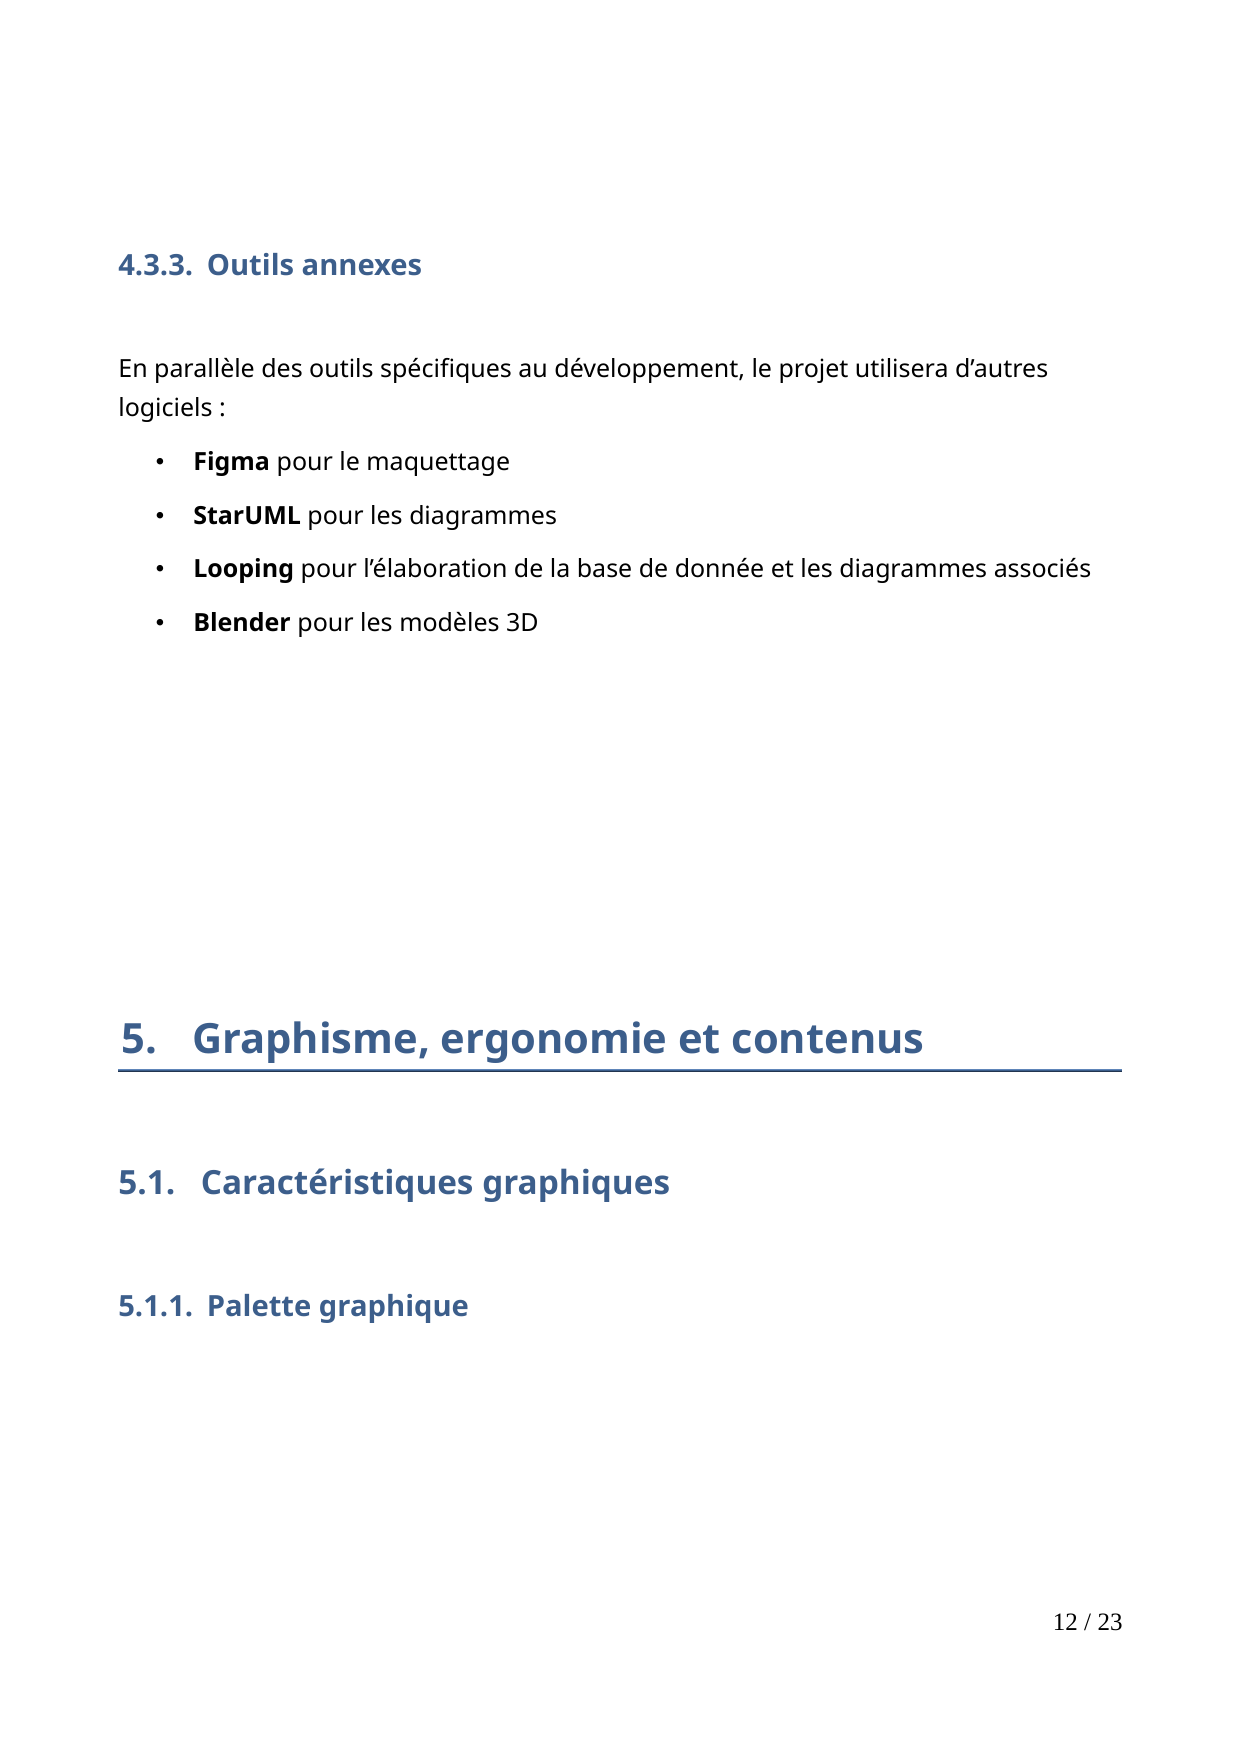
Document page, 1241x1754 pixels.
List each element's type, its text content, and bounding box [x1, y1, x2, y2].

subtitle Palette graphique [118, 1285, 1122, 1325]
subtitle Outils annexes [118, 245, 1122, 284]
subtitle Graphisme, ergonomie et contenus [118, 1006, 1122, 1069]
list Looping pour l’élaboration de la base de donnée et les diagrammes associés [156, 551, 1122, 585]
subtitle Caractéristiques graphiques [118, 1159, 1122, 1204]
list StarUML pour les diagrammes [156, 497, 1122, 531]
list Figma pour le maquettage [156, 443, 1122, 478]
list Blender pour les modèles 3D [156, 605, 1122, 639]
text En parallèle des outils spécifiques au développement, le projet utilisera d’autres logiciels : [118, 351, 1122, 424]
